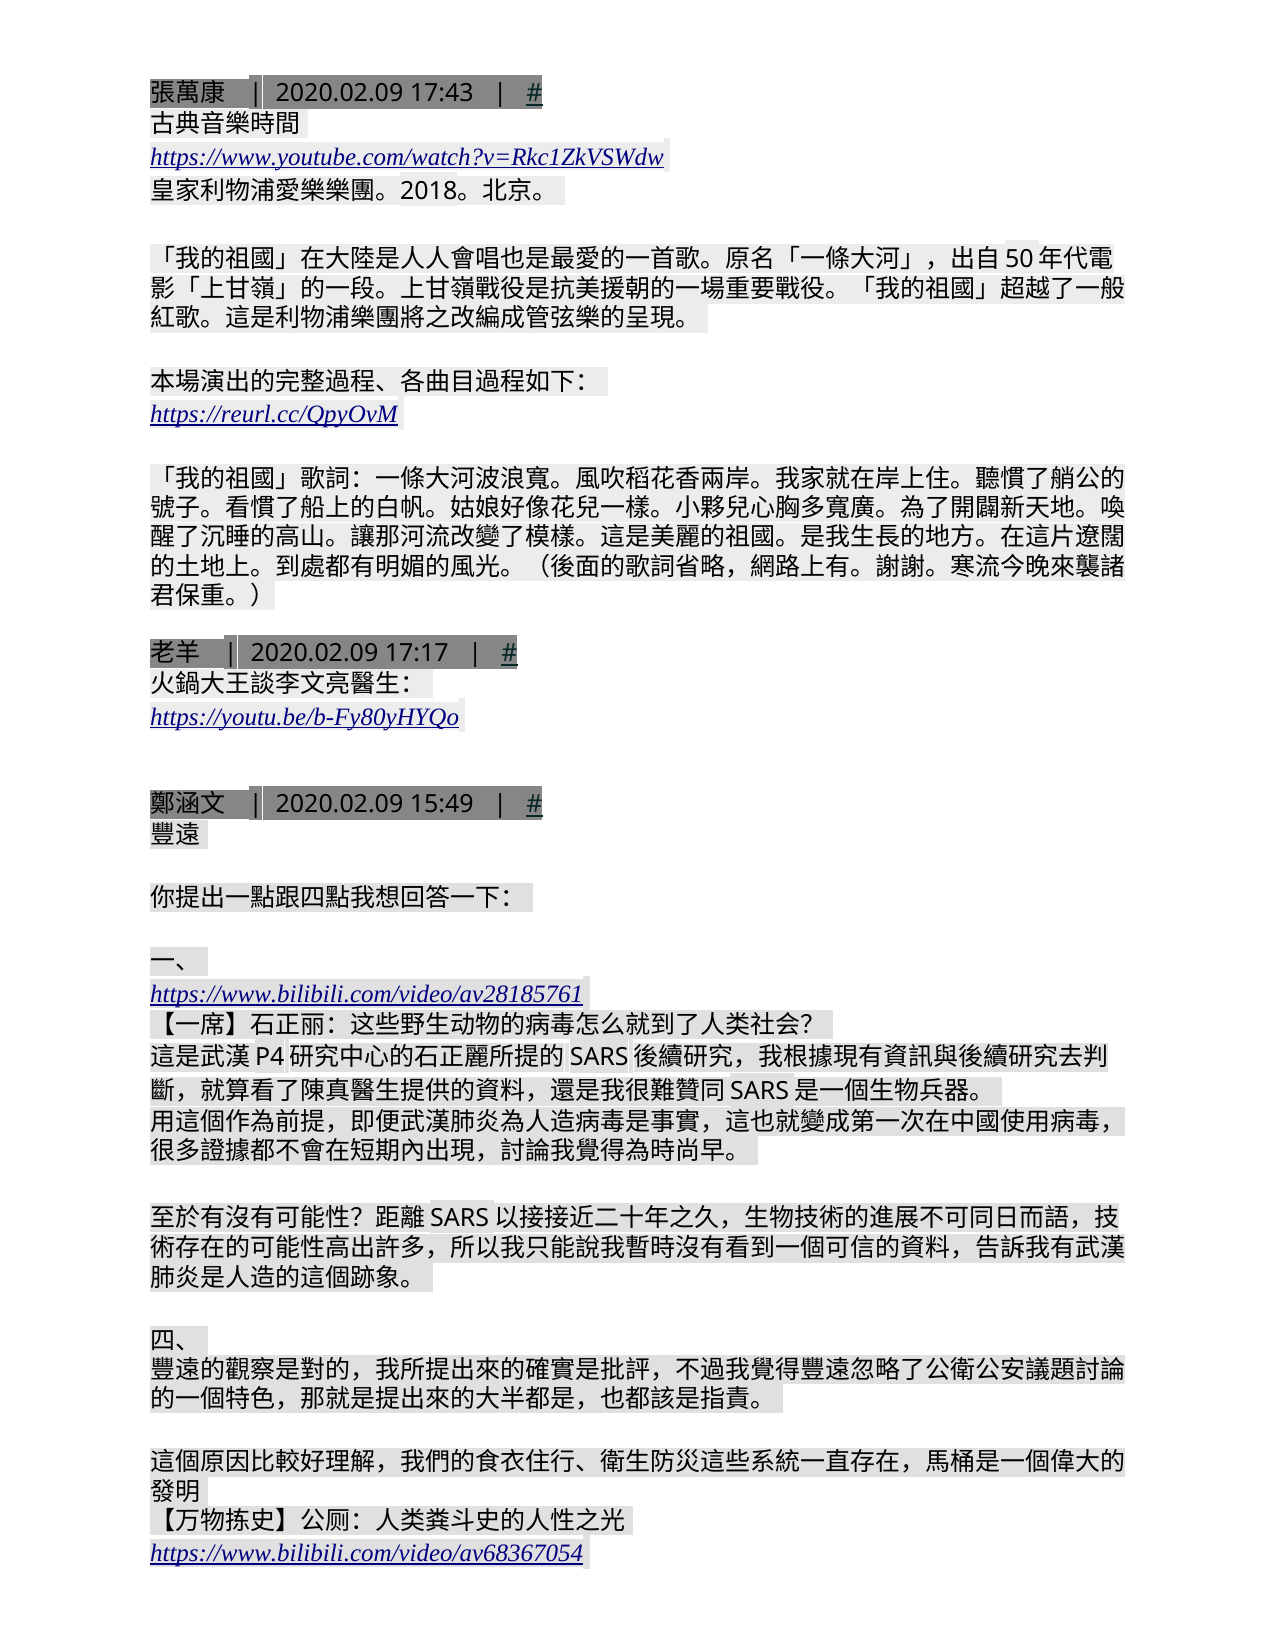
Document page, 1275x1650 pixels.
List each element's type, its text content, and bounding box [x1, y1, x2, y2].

text 鄭涵文 | 2020.02.09 15:49 | # [150, 786, 1125, 820]
text 張萬康 | 2020.02.09 17:43 | # [150, 75, 1125, 109]
text 豐遠 你提出一點跟四點我想回答一下： 一、 https://www.bilibili.com/video/av28185761 【一席】石正丽：这些野生动物的病毒怎么就到了人类社会？ 這是武漢P4研究中心的石正麗所提的SARS後續研究，我根據現有資訊與後續研究去判斷，就算看了陳真醫生提供的資料，還是我很難贊同SARS是一個生物兵器。 用這個作為前提，即便武漢肺炎為人造病毒是事實，這也就變成第一次在中國使用病毒，很多證據都不會在短期內出現，討論我覺得為時尚早。 至於有沒有可能性？距離SARS以接接近二十年之久，生物技術的進展不可同日而語，技術存在的可能性高出許多，所以我只能說我暫時沒有看到一個可信的資料，告訴我有武漢肺炎是人造的這個跡象。 四、 豐遠的觀察是對的，我所提出來的確實是批評，不過我覺得豐遠忽略了公衛公安議題討論的一個特色，那就是提出來的大半都是，也都該是指責。 這個原因比較好理解，我們的食衣住行、衛生防災這些系統一直存在，馬桶是一個偉大的發明 【万物拣史】公厕：人类粪斗史的人性之光 https://www.bilibili.com/video/av68367054 [150, 820, 1125, 1569]
text 古典音樂時間 https://www.youtube.com/watch?v=Rkc1ZkVSWdw 皇家利物浦愛樂樂團。2018。北京。 「我的祖國」在大陸是人人會唱也是最愛的一首歌。原名「一條大河」，出自50年代電影「上甘嶺」的一段。上甘嶺戰役是抗美援朝的一場重要戰役。「我的祖國」超越了一般紅歌。這是利物浦樂團將之改編成管弦樂的呈現。 本場演出的完整過程、各曲目過程如下： https://reurl.cc/QpyOvM 「我的祖國」歌詞：一條大河波浪寬。風吹稻花香兩岸。我家就在岸上住。聽慣了艄公的號子。看慣了船上的白帆。姑娘好像花兒一樣。小夥兒心胸多寬廣。為了開闢新天地。喚醒了沉睡的高山。讓那河流改變了模樣。這是美麗的祖國。是我生長的地方。在這片遼闊的土地上。到處都有明媚的風光。（後面的歌詞省略，網路上有。謝謝。寒流今晚來襲諸君保重。） [150, 109, 1125, 610]
text 火鍋大王談李文亮醫生： https://youtu.be/b-Fy80yHYQo [150, 669, 1125, 761]
text 老羊 | 2020.02.09 17:17 | # [150, 635, 1125, 669]
